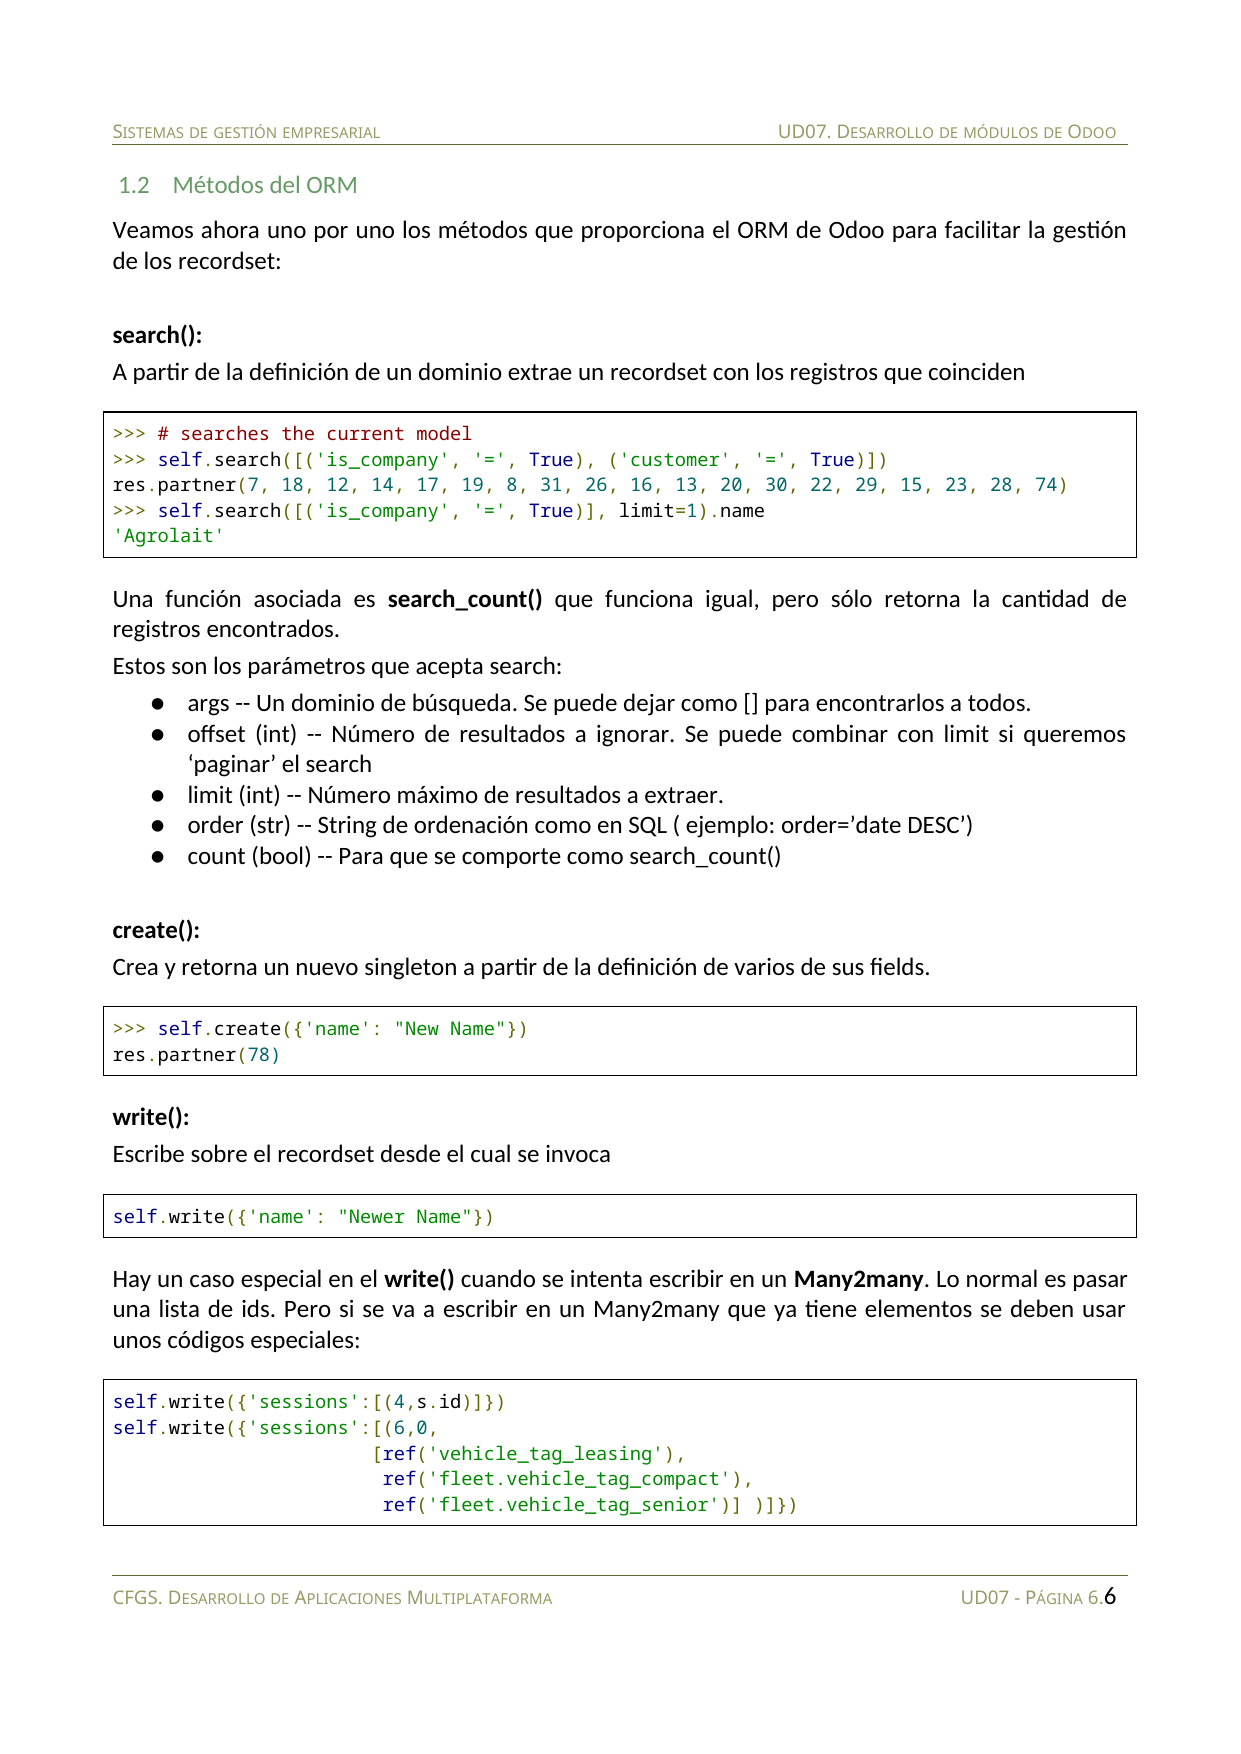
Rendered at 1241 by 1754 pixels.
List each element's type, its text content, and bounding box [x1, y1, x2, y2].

text Escribe sobre el recordset desde el cual se invoca [112, 1138, 1128, 1168]
text A partir de la definición de un dominio extrae un recordset con los registros que coinciden [112, 356, 1128, 386]
list args -- Un dominio de búsqueda. Se puede dejar como [] para encontrarlos a todos. [150, 687, 1128, 718]
text >>> # searches the current model >>> self.search([('is_company', '=', True), ('customer', '=', True)]) res.partner(7, 18, 12, 14, 17, 19, 8, 31, 26, 16, 13, 20, 30, 22, 29, 15, 23, 28, 74) >>> self.search([('is_company', '=', True)], limit=1).name 'Agrolait' [104, 413, 1136, 557]
list order (str) -- String de ordenación como en SQL ( ejemplo: order=’date DESC’) [150, 809, 1128, 840]
text Veamos ahora uno por uno los métodos que proporciona el ORM de Odoo para facilitar la gestión de los recordset: [112, 214, 1128, 275]
list count (bool) -- Para que se comporte como search_count() [150, 840, 1128, 870]
subtitle Métodos del ORM [112, 169, 1128, 199]
text create(): [112, 914, 1128, 944]
text Estos son los parámetros que acepta search: [112, 650, 1128, 681]
text Crea y retorna un nuevo singleton a partir de la definición de varios de sus fields. [112, 951, 1128, 981]
list limit (int) -- Número máximo de resultados a extraer. [150, 779, 1128, 809]
text self.write({'sessions':[(4,s.id)]}) self.write({'sessions':[(6,0, [ref('vehicle_tag_leasing'), ref('fleet.vehicle_tag_compact'), ref('fleet.vehicle_tag_senior')] )]}) [104, 1380, 1136, 1525]
list offset (int) -- Número de resultados a ignorar. Se puede combinar con limit si queremos ‘paginar’ el search [150, 718, 1128, 779]
text >>> self.create({'name': "New Name"}) res.partner(78) [104, 1007, 1136, 1075]
text search(): [112, 319, 1128, 349]
text Hay un caso especial en el write() cuando se intenta escribir en un Many2many. Lo normal es pasar una lista de ids. Pero si se va a escribir en un Many2many que ya tiene elementos se deben usar unos códigos especiales: [112, 1263, 1128, 1354]
text write(): [112, 1101, 1128, 1132]
text Una función asociada es search_count() que funciona igual, pero sólo retorna la cantidad de registros encontrados. [112, 583, 1128, 644]
text self.write({'name': "Newer Name"}) [104, 1195, 1136, 1237]
